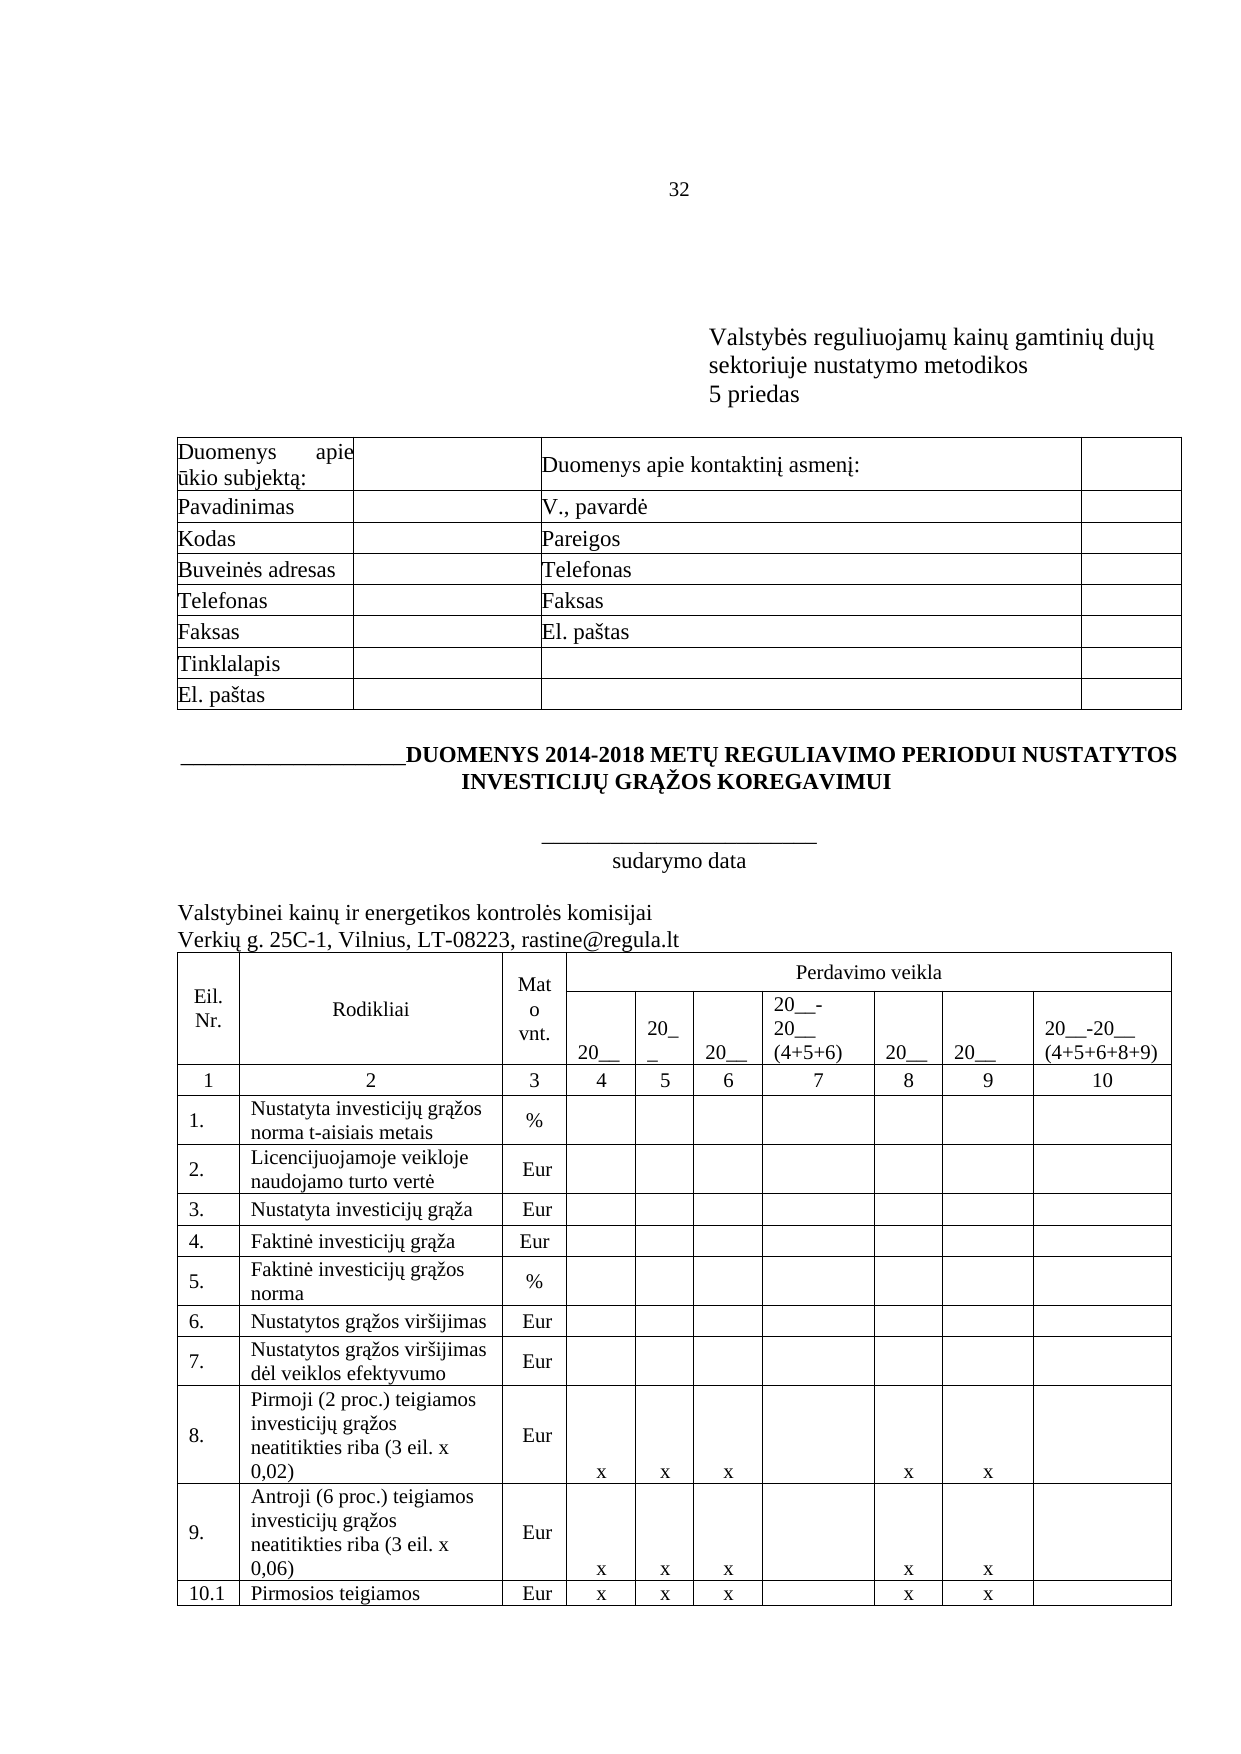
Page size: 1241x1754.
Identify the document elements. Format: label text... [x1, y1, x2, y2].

table_cell [875, 1194, 942, 1224]
table_cell [636, 1337, 693, 1385]
table_cell [636, 1257, 693, 1305]
table_cell [567, 1337, 635, 1385]
table_cell [694, 1306, 762, 1336]
text ________________________ [177, 820, 1181, 847]
table_cell Buveinės adresas [178, 554, 353, 584]
table_cell [354, 554, 541, 584]
table_cell [567, 1145, 635, 1193]
table_cell [875, 1337, 942, 1385]
table_cell 20__ [875, 992, 942, 1064]
table_cell 8. [178, 1386, 239, 1483]
table_cell [354, 523, 541, 553]
table_cell 20__-20__ (4+5+6+8+9) [1034, 992, 1171, 1064]
table_cell x [943, 1386, 1033, 1483]
table_cell 3. [178, 1194, 239, 1224]
table_cell [1034, 1145, 1171, 1193]
table_cell x [636, 1484, 693, 1580]
table_cell Eur [503, 1306, 566, 1336]
table_cell 4. [178, 1226, 239, 1256]
table_cell 20__-20__ (4+5+6) [763, 992, 874, 1064]
table_cell [354, 648, 541, 678]
table_cell [1034, 1226, 1171, 1256]
table_cell [354, 491, 541, 522]
table_cell [567, 1096, 635, 1144]
table_header Rodikliai [240, 953, 502, 1064]
table_cell Nustatyta investicijų grąžos norma t-aisiais metais [240, 1096, 502, 1144]
table_cell [567, 1257, 635, 1305]
table_cell Eur [503, 1226, 566, 1256]
table_header Mato vnt. [503, 953, 566, 1064]
table_cell [694, 1096, 762, 1144]
table_cell [943, 1337, 1033, 1385]
table_cell Antroji (6 proc.) teigiamos investicijų grąžos neatitikties riba (3 eil. x 0,06) [240, 1484, 502, 1580]
text sudarymo data [177, 847, 1181, 873]
table_cell [694, 1226, 762, 1256]
table_cell 5 [636, 1065, 693, 1095]
table_cell x [636, 1581, 693, 1605]
table_header [354, 438, 541, 490]
table_cell Eur [503, 1145, 566, 1193]
table_cell [1082, 585, 1181, 615]
table_cell [763, 1096, 874, 1144]
table_cell [636, 1096, 693, 1144]
table_cell Nustatytos grąžos viršijimas [240, 1306, 502, 1336]
table_cell [694, 1257, 762, 1305]
table_cell [354, 679, 541, 709]
table_cell 2 [240, 1065, 502, 1095]
table_cell [763, 1337, 874, 1385]
table_cell Eur [503, 1337, 566, 1385]
text Valstybinei kainų ir energetikos kontrolės komisijai [177, 899, 1181, 926]
table_cell x [943, 1484, 1033, 1580]
table_cell 3 [503, 1065, 566, 1095]
table_cell [1082, 554, 1181, 584]
table_cell [875, 1257, 942, 1305]
table_cell [1082, 491, 1181, 522]
table_cell [1034, 1386, 1171, 1483]
table_cell [1082, 523, 1181, 553]
table_cell 1. [178, 1096, 239, 1144]
table_cell [763, 1257, 874, 1305]
table_cell [567, 1194, 635, 1224]
table_cell [542, 648, 1081, 678]
table_cell [943, 1257, 1033, 1305]
table_cell Pavadinimas [178, 491, 353, 522]
table_cell x [943, 1581, 1033, 1605]
table_cell Eur [503, 1581, 566, 1605]
table_cell Kodas [178, 523, 353, 553]
table_cell 5. [178, 1257, 239, 1305]
table_cell 10.1 [178, 1581, 239, 1605]
table_cell [763, 1484, 874, 1580]
table_cell [354, 585, 541, 615]
table_cell x [694, 1484, 762, 1580]
table_cell 6. [178, 1306, 239, 1336]
table_cell 1 [178, 1065, 239, 1095]
table_cell [567, 1306, 635, 1336]
table_cell [1034, 1194, 1171, 1224]
table_cell 4 [567, 1065, 635, 1095]
table_cell x [875, 1386, 942, 1483]
table_cell [763, 1194, 874, 1224]
table_cell [354, 616, 541, 647]
table_cell Tinklalapis [178, 648, 353, 678]
table_cell 8 [875, 1065, 942, 1095]
table_cell 20__ [943, 992, 1033, 1064]
table_cell Eur [503, 1484, 566, 1580]
table_cell [1034, 1581, 1171, 1605]
table_cell Telefonas [178, 585, 353, 615]
table_cell [1082, 679, 1181, 709]
table_header Duomenys apie kontaktinį asmenį: [542, 438, 1081, 490]
table_cell 20__ [694, 992, 762, 1064]
table_cell Telefonas [542, 554, 1081, 584]
table_cell [1082, 616, 1181, 647]
table_cell [1034, 1257, 1171, 1305]
table_cell [943, 1096, 1033, 1144]
table_cell [1034, 1484, 1171, 1580]
table_cell V., pavardė [542, 491, 1081, 522]
table_cell [943, 1226, 1033, 1256]
table_cell [763, 1145, 874, 1193]
table_cell x [694, 1386, 762, 1483]
table_cell x [875, 1581, 942, 1605]
text 5 priedas [709, 379, 1181, 408]
table_cell [763, 1386, 874, 1483]
table_cell El. paštas [178, 679, 353, 709]
table_cell 2. [178, 1145, 239, 1193]
table_cell [763, 1226, 874, 1256]
table_cell [694, 1145, 762, 1193]
table_cell [694, 1194, 762, 1224]
table_cell [1034, 1337, 1171, 1385]
table_cell 7. [178, 1337, 239, 1385]
table_cell [636, 1194, 693, 1224]
table_cell [1034, 1096, 1171, 1144]
table_cell Faksas [542, 585, 1081, 615]
table_header [1082, 438, 1181, 490]
table_cell Pirmosios teigiamos [240, 1581, 502, 1605]
table_cell [1034, 1306, 1171, 1336]
table_cell 20__ [636, 992, 693, 1064]
table_cell x [567, 1581, 635, 1605]
table_cell [694, 1337, 762, 1385]
table_cell % [503, 1257, 566, 1305]
table_header Duomenys apie ūkio subjektą: [178, 438, 353, 490]
table_header Perdavimo veikla [567, 953, 1171, 991]
table_header Eil. Nr. [178, 953, 239, 1064]
table_cell [943, 1306, 1033, 1336]
table_cell % [503, 1096, 566, 1144]
table_cell [943, 1194, 1033, 1224]
table_cell 9 [943, 1065, 1033, 1095]
table_cell [567, 1226, 635, 1256]
table_cell El. paštas [542, 616, 1081, 647]
table_cell [636, 1306, 693, 1336]
table_cell x [567, 1386, 635, 1483]
table_cell [636, 1145, 693, 1193]
table_cell [875, 1306, 942, 1336]
table_cell x [875, 1484, 942, 1580]
table_cell [542, 679, 1081, 709]
table_cell [875, 1226, 942, 1256]
table_cell 7 [763, 1065, 874, 1095]
table_cell [763, 1581, 874, 1605]
table_cell Pirmoji (2 proc.) teigiamos investicijų grąžos neatitikties riba (3 eil. x 0,02) [240, 1386, 502, 1483]
table_cell x [636, 1386, 693, 1483]
table_cell Eur [503, 1194, 566, 1224]
text __________________DUOMENYS 2014-2018 METŲ REGULIAVIMO PERIODUI NUSTATYTOS INVESTICIJŲ GRĄŽOS KOREGAVIMUI [177, 739, 1181, 794]
table_cell [763, 1306, 874, 1336]
table_cell 10 [1034, 1065, 1171, 1095]
table_cell Faktinė investicijų grąža [240, 1226, 502, 1256]
table_cell Nustatytos grąžos viršijimas dėl veiklos efektyvumo [240, 1337, 502, 1385]
table_cell 6 [694, 1065, 762, 1095]
text sektoriuje nustatymo metodikos [709, 350, 1181, 379]
table_cell [1082, 648, 1181, 678]
table_cell Pareigos [542, 523, 1081, 553]
table_cell Licencijuojamoje veikloje naudojamo turto vertė [240, 1145, 502, 1193]
table_cell x [567, 1484, 635, 1580]
table_cell x [694, 1581, 762, 1605]
table_cell Faktinė investicijų grąžos norma [240, 1257, 502, 1305]
table_cell Faksas [178, 616, 353, 647]
table_cell Eur [503, 1386, 566, 1483]
text Valstybės reguliuojamų kainų gamtinių dujų [709, 322, 1181, 350]
table_cell 9. [178, 1484, 239, 1580]
table_cell [875, 1145, 942, 1193]
table_cell [943, 1145, 1033, 1193]
text Verkių g. 25C-1, Vilnius, LT-08223, rastine@regula.lt [177, 926, 1181, 952]
table_cell Nustatyta investicijų grąža [240, 1194, 502, 1224]
table_cell 20__ [567, 992, 635, 1064]
table_cell [636, 1226, 693, 1256]
table_cell [875, 1096, 942, 1144]
